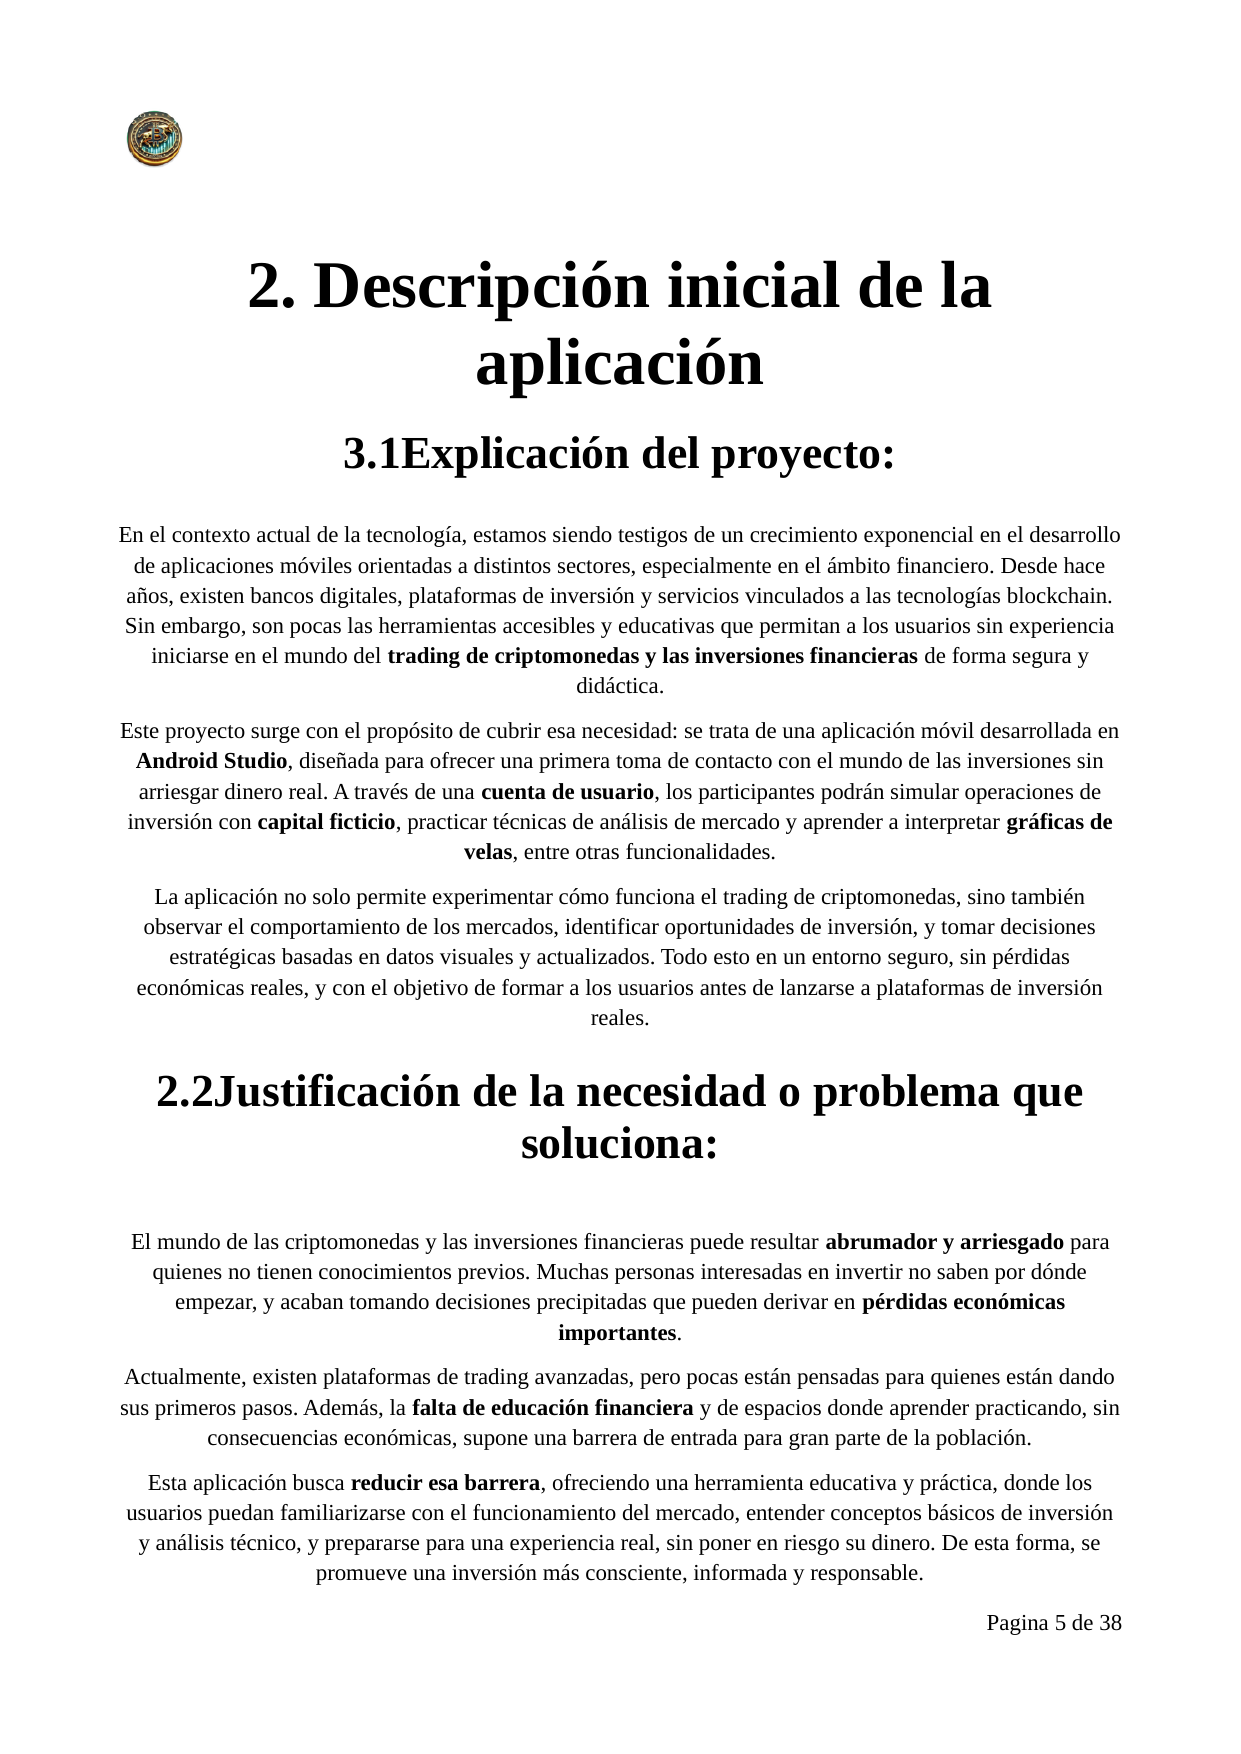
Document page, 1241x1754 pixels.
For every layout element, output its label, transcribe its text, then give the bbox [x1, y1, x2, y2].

subtitle 3.1Explicación del proyecto: [118, 426, 1122, 479]
text El mundo de las criptomonedas y las inversiones financieras puede resultar abrumador y arriesgado para quienes no tienen conocimientos previos. Muchas personas interesadas en invertir no saben por dónde empezar, y acaban tomando decisiones precipitadas que pueden derivar en pérdidas económicas importantes. [118, 1228, 1122, 1345]
text Actualmente, existen plataformas de trading avanzadas, pero pocas están pensadas para quienes están dando sus primeros pasos. Además, la falta de educación financiera y de espacios donde aprender practicando, sin consecuencias económicas, supone una barrera de entrada para gran parte de la población. [118, 1363, 1122, 1450]
subtitle 2. Descripción inicial de la aplicación [118, 246, 1122, 399]
picture [124, 108, 184, 168]
text La aplicación no solo permite experimentar cómo funciona el trading de criptomonedas, sino también observar el comportamiento de los mercados, identificar oportunidades de inversión, y tomar decisiones estratégicas basadas en datos visuales y actualizados. Todo esto en un entorno seguro, sin pérdidas económicas reales, y con el objetivo de formar a los usuarios antes de lanzarse a plataformas de inversión reales. [118, 883, 1122, 1030]
subtitle 2.2Justificación de la necesidad o problema que soluciona: [118, 1063, 1122, 1169]
text En el contexto actual de la tecnología, estamos siendo testigos de un crecimiento exponencial en el desarrollo de aplicaciones móviles orientadas a distintos sectores, especialmente en el ámbito financiero. Desde hace años, existen bancos digitales, plataformas de inversión y servicios vinculados a las tecnologías blockchain. Sin embargo, son pocas las herramientas accesibles y educativas que permitan a los usuarios sin experiencia iniciarse en el mundo del trading de criptomonedas y las inversiones financieras de forma segura y didáctica. [118, 491, 1122, 699]
text Este proyecto surge con el propósito de cubrir esa necesidad: se trata de una aplicación móvil desarrollada en Android Studio, diseñada para ofrecer una primera toma de contacto con el mundo de las inversiones sin arriesgar dinero real. A través de una cuenta de usuario, los participantes podrán simular operaciones de inversión con capital ficticio, practicar técnicas de análisis de mercado y aprender a interpretar gráficas de velas, entre otras funcionalidades. [118, 717, 1122, 864]
text Esta aplicación busca reducir esa barrera, ofreciendo una herramienta educativa y práctica, donde los usuarios puedan familiarizarse con el funcionamiento del mercado, entender conceptos básicos de inversión y análisis técnico, y prepararse para una experiencia real, sin poner en riesgo su dinero. De esta forma, se promueve una inversión más consciente, informada y responsable. [118, 1468, 1122, 1586]
